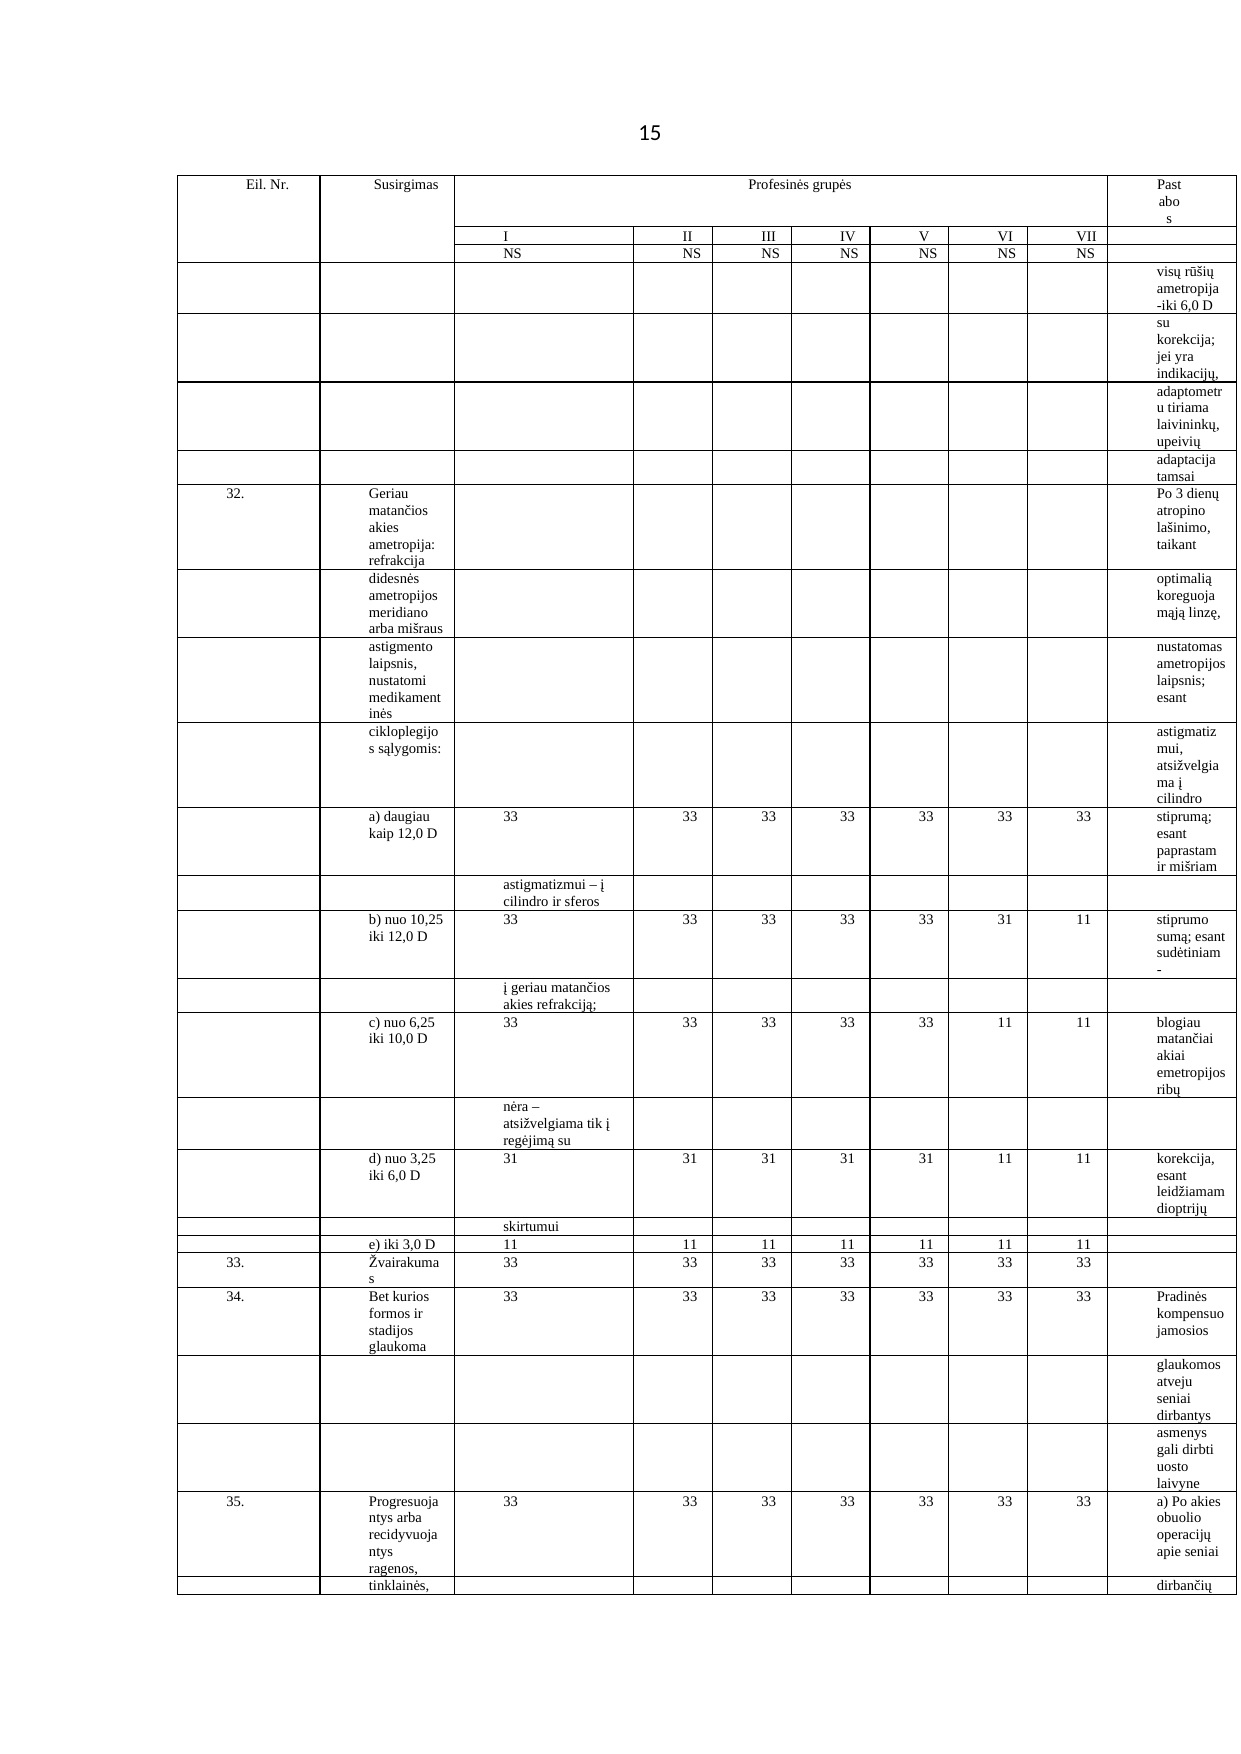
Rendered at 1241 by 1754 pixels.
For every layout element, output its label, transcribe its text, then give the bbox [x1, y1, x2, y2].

table_cell NS [871, 245, 948, 262]
table_cell [871, 1577, 948, 1594]
table_cell 33 [871, 1253, 948, 1287]
table_cell [1028, 638, 1107, 722]
table_cell Bet kurios formos ir stadijos glaukoma [321, 1288, 454, 1355]
table_cell [871, 723, 948, 807]
table_cell 33 [713, 1492, 791, 1576]
table_cell NS [949, 245, 1027, 262]
table_cell [713, 1356, 791, 1423]
table_cell adaptometru tiriama laivininkų, upeivių [1108, 383, 1236, 449]
table_cell b) nuo 10,25 iki 12,0 D [321, 911, 454, 978]
table_cell [321, 383, 454, 449]
table_cell [949, 638, 1027, 722]
table_cell 33 [1028, 1253, 1107, 1287]
table_cell [871, 979, 948, 1012]
table_cell [949, 723, 1027, 807]
table_cell [871, 383, 948, 449]
table_cell [178, 1424, 319, 1491]
table_cell [634, 1577, 712, 1594]
table_cell [871, 314, 948, 381]
table_cell [713, 1218, 791, 1234]
table_cell [1028, 570, 1107, 637]
table_cell nustatomas ametropijos laipsnis; esant [1108, 638, 1236, 722]
table_cell [634, 876, 712, 909]
table_cell [321, 263, 454, 313]
table_cell [634, 1424, 712, 1491]
table_cell [1028, 1098, 1107, 1148]
table_cell [634, 314, 712, 381]
table_cell glaukomos atveju seniai dirbantys [1108, 1356, 1236, 1423]
table_cell 33 [871, 808, 948, 875]
table_cell [949, 876, 1027, 909]
table_cell 31 [455, 1150, 633, 1217]
table_cell 33 [1028, 1492, 1107, 1576]
table_cell 33 [634, 1253, 712, 1287]
table_cell d) nuo 3,25 iki 6,0 D [321, 1150, 454, 1217]
table_cell [634, 1356, 712, 1423]
table_cell V [871, 227, 948, 244]
table_cell [792, 570, 869, 637]
table_cell [321, 1356, 454, 1423]
table_cell adaptacija tamsai [1108, 451, 1236, 484]
table_cell [1108, 1253, 1236, 1287]
table_cell [178, 1577, 319, 1594]
table_cell [634, 638, 712, 722]
table_cell [321, 876, 454, 909]
table_cell 33 [871, 1492, 948, 1576]
table_cell [871, 451, 948, 484]
table_cell 11 [1028, 1013, 1107, 1097]
table_cell [871, 1218, 948, 1234]
table_cell [321, 1098, 454, 1148]
table_cell NS [634, 245, 712, 262]
table_cell [949, 1098, 1027, 1148]
table_cell 33 [1028, 808, 1107, 875]
table_cell [713, 314, 791, 381]
table_cell 11 [1028, 1150, 1107, 1217]
table_cell [713, 1577, 791, 1594]
table_cell NS [1028, 245, 1107, 262]
table_cell [713, 263, 791, 313]
table_cell [1028, 314, 1107, 381]
table_cell [1108, 1236, 1236, 1252]
table_cell [178, 1150, 319, 1217]
table_cell [178, 1236, 319, 1252]
table_cell [178, 808, 319, 875]
table_cell [455, 314, 633, 381]
table_cell 33 [949, 1492, 1027, 1576]
table_cell visų rūšių ametropija -iki 6,0 D [1108, 263, 1236, 313]
table_cell [1108, 979, 1236, 1012]
table_cell III [713, 227, 791, 244]
table_cell [634, 1218, 712, 1234]
table_cell stiprumą; esant paprastam ir mišriam [1108, 808, 1236, 875]
table_cell [455, 451, 633, 484]
table_cell [178, 979, 319, 1012]
table_cell [178, 451, 319, 484]
table_cell [455, 1356, 633, 1423]
table_cell [713, 1424, 791, 1491]
table_cell NS [792, 245, 869, 262]
table_cell cikloplegijos sąlygomis: [321, 723, 454, 807]
table_cell a) Po akies obuolio operacijų apie seniai [1108, 1492, 1236, 1576]
table_cell [871, 485, 948, 569]
table_cell optimalią koreguojamąją linzę, [1108, 570, 1236, 637]
table_cell [634, 263, 712, 313]
table_cell [792, 1424, 869, 1491]
table_cell Žvairakumas [321, 1253, 454, 1287]
table_cell didesnės ametropijos meridiano arba mišraus [321, 570, 454, 637]
table_cell 33 [871, 1013, 948, 1097]
table_cell 33 [1028, 1288, 1107, 1355]
table_cell [792, 1356, 869, 1423]
table_cell [713, 451, 791, 484]
table_cell 33 [634, 808, 712, 875]
table_cell VII [1028, 227, 1107, 244]
table_cell [634, 485, 712, 569]
table_cell 33 [792, 1492, 869, 1576]
table_cell [178, 911, 319, 978]
table_cell 31 [949, 911, 1027, 978]
table_cell [871, 1356, 948, 1423]
table_cell [713, 1098, 791, 1148]
table_cell [792, 638, 869, 722]
table_cell [871, 570, 948, 637]
table_header Pastabos [1108, 176, 1236, 226]
table_cell į geriau matančios akies refrakciją; [455, 979, 633, 1012]
table_header Eil. Nr. [178, 176, 319, 262]
table_cell [1028, 1577, 1107, 1594]
table_cell [455, 723, 633, 807]
table_cell [178, 638, 319, 722]
table_cell [792, 314, 869, 381]
table_cell [792, 263, 869, 313]
table_cell [1028, 451, 1107, 484]
table_cell 31 [792, 1150, 869, 1217]
table_cell Pradinės kompensuojamosios [1108, 1288, 1236, 1355]
table_cell NS [455, 245, 633, 262]
table_cell 33 [634, 911, 712, 978]
table_cell 31 [634, 1150, 712, 1217]
table_cell [178, 314, 319, 381]
table_cell [455, 1424, 633, 1491]
table_cell [792, 451, 869, 484]
table_cell [1028, 1218, 1107, 1234]
table_cell su korekcija; jei yra indikacijų, [1108, 314, 1236, 381]
table_cell [455, 383, 633, 449]
table_cell 33 [455, 1288, 633, 1355]
table_cell 33 [713, 1013, 791, 1097]
table_cell [1028, 1356, 1107, 1423]
table_cell II [634, 227, 712, 244]
table_cell [178, 876, 319, 909]
table_cell I [455, 227, 633, 244]
table_cell 33 [634, 1492, 712, 1576]
table_cell [1108, 227, 1236, 244]
table_cell 11 [713, 1236, 791, 1252]
table_cell [949, 570, 1027, 637]
table_cell [949, 485, 1027, 569]
table_cell 33 [949, 1253, 1027, 1287]
table_cell nėra – atsižvelgiama tik į regėjimą su [455, 1098, 633, 1148]
table_cell Po 3 dienų atropino lašinimo, taikant [1108, 485, 1236, 569]
table_cell [871, 876, 948, 909]
table_cell [713, 485, 791, 569]
table_cell [178, 723, 319, 807]
table_cell [792, 1098, 869, 1148]
table_cell 33 [455, 1013, 633, 1097]
table_cell [178, 263, 319, 313]
table_cell [321, 979, 454, 1012]
table_cell dirbančių [1108, 1577, 1236, 1594]
table_cell [949, 451, 1027, 484]
table_cell 33 [871, 1288, 948, 1355]
table_cell [455, 263, 633, 313]
table_cell [949, 1424, 1027, 1491]
table_cell [1028, 383, 1107, 449]
table_cell [1028, 263, 1107, 313]
table_cell 33 [871, 911, 948, 978]
table_cell c) nuo 6,25 iki 10,0 D [321, 1013, 454, 1097]
table_cell [871, 1424, 948, 1491]
table_cell 33 [792, 1288, 869, 1355]
table_cell NS [713, 245, 791, 262]
table_cell 11 [949, 1150, 1027, 1217]
table_cell [178, 1356, 319, 1423]
table_header Susirgimas [321, 176, 454, 262]
table_cell [634, 383, 712, 449]
table_cell 33 [949, 808, 1027, 875]
table_cell [321, 314, 454, 381]
table_cell [871, 263, 948, 313]
table_cell [321, 1218, 454, 1234]
table_cell [455, 638, 633, 722]
table_cell [1028, 485, 1107, 569]
table_cell blogiau matančiai akiai emetropijos ribų [1108, 1013, 1236, 1097]
table_cell 11 [1028, 1236, 1107, 1252]
table_cell stiprumo sumą; esant sudėtiniam - [1108, 911, 1236, 978]
table_header Profesinės grupės [455, 176, 1107, 226]
table_cell VI [949, 227, 1027, 244]
table_cell [455, 485, 633, 569]
table_cell 33 [713, 1288, 791, 1355]
table_cell tinklainės, [321, 1577, 454, 1594]
table_cell [713, 638, 791, 722]
table_cell 35. [178, 1492, 319, 1576]
table_cell [949, 314, 1027, 381]
table_cell [634, 1098, 712, 1148]
table_cell [455, 570, 633, 637]
table_cell 33 [455, 911, 633, 978]
table_cell [1028, 979, 1107, 1012]
table_cell [178, 1013, 319, 1097]
table_cell [178, 1098, 319, 1148]
table_cell 11 [871, 1236, 948, 1252]
table_cell [634, 570, 712, 637]
table_cell [713, 570, 791, 637]
table_cell skirtumui [455, 1218, 633, 1234]
table_cell [634, 723, 712, 807]
table_cell a) daugiau kaip 12,0 D [321, 808, 454, 875]
table_cell astigmento laipsnis, nustatomi medikamentinės [321, 638, 454, 722]
table_cell 11 [1028, 911, 1107, 978]
table_cell 33 [455, 1253, 633, 1287]
table_cell [1108, 245, 1236, 262]
table_cell [792, 979, 869, 1012]
table_cell e) iki 3,0 D [321, 1236, 454, 1252]
table_cell astigmatizmui – į cilindro ir sferos [455, 876, 633, 909]
table_cell [321, 1424, 454, 1491]
table_cell Progresuojantys arba recidyvuojantys ragenos, [321, 1492, 454, 1576]
table_cell 33 [949, 1288, 1027, 1355]
table_cell 34. [178, 1288, 319, 1355]
table_cell [178, 1218, 319, 1234]
table_cell [949, 979, 1027, 1012]
table_cell [1108, 876, 1236, 909]
table_cell 31 [871, 1150, 948, 1217]
table_cell [713, 723, 791, 807]
table_cell 33. [178, 1253, 319, 1287]
table_cell [792, 1577, 869, 1594]
table_cell 32. [178, 485, 319, 569]
table_cell 11 [455, 1236, 633, 1252]
table_cell [455, 1577, 633, 1594]
table_cell [949, 1577, 1027, 1594]
table_cell [792, 876, 869, 909]
table_cell [792, 383, 869, 449]
table_cell [949, 263, 1027, 313]
table_cell [634, 451, 712, 484]
table_cell asmenys gali dirbti uosto laivyne [1108, 1424, 1236, 1491]
table_cell 11 [634, 1236, 712, 1252]
table_cell [792, 1218, 869, 1234]
table_cell korekcija, esant leidžiamam dioptrijų [1108, 1150, 1236, 1217]
table_cell [1108, 1098, 1236, 1148]
table_cell astigmatizmui, atsižvelgiama į cilindro [1108, 723, 1236, 807]
table_cell IV [792, 227, 869, 244]
table_cell [178, 570, 319, 637]
table_cell [1028, 723, 1107, 807]
table_cell 33 [792, 808, 869, 875]
table_cell Geriau matančios akies ametropija: refrakcija [321, 485, 454, 569]
table_cell 11 [949, 1013, 1027, 1097]
table_cell 33 [634, 1013, 712, 1097]
table_cell [713, 383, 791, 449]
table_cell [1108, 1218, 1236, 1234]
table_cell [713, 876, 791, 909]
table_cell 33 [713, 911, 791, 978]
table_cell [792, 723, 869, 807]
table_cell [792, 485, 869, 569]
table_cell 33 [634, 1288, 712, 1355]
table_cell [634, 979, 712, 1012]
table_cell [1028, 876, 1107, 909]
table_cell [949, 383, 1027, 449]
table_cell [713, 979, 791, 1012]
table_cell [178, 383, 319, 449]
table_cell 33 [713, 1253, 791, 1287]
table_cell 11 [949, 1236, 1027, 1252]
table_cell 33 [792, 1013, 869, 1097]
table_cell 33 [455, 1492, 633, 1576]
table_cell [949, 1218, 1027, 1234]
table_cell 33 [713, 808, 791, 875]
table_cell 11 [792, 1236, 869, 1252]
table_cell 33 [792, 911, 869, 978]
table_cell [871, 1098, 948, 1148]
table_cell [321, 451, 454, 484]
table_cell [1028, 1424, 1107, 1491]
table_cell 31 [713, 1150, 791, 1217]
table_cell 33 [792, 1253, 869, 1287]
table_cell 33 [455, 808, 633, 875]
table_cell [949, 1356, 1027, 1423]
table_cell [871, 638, 948, 722]
